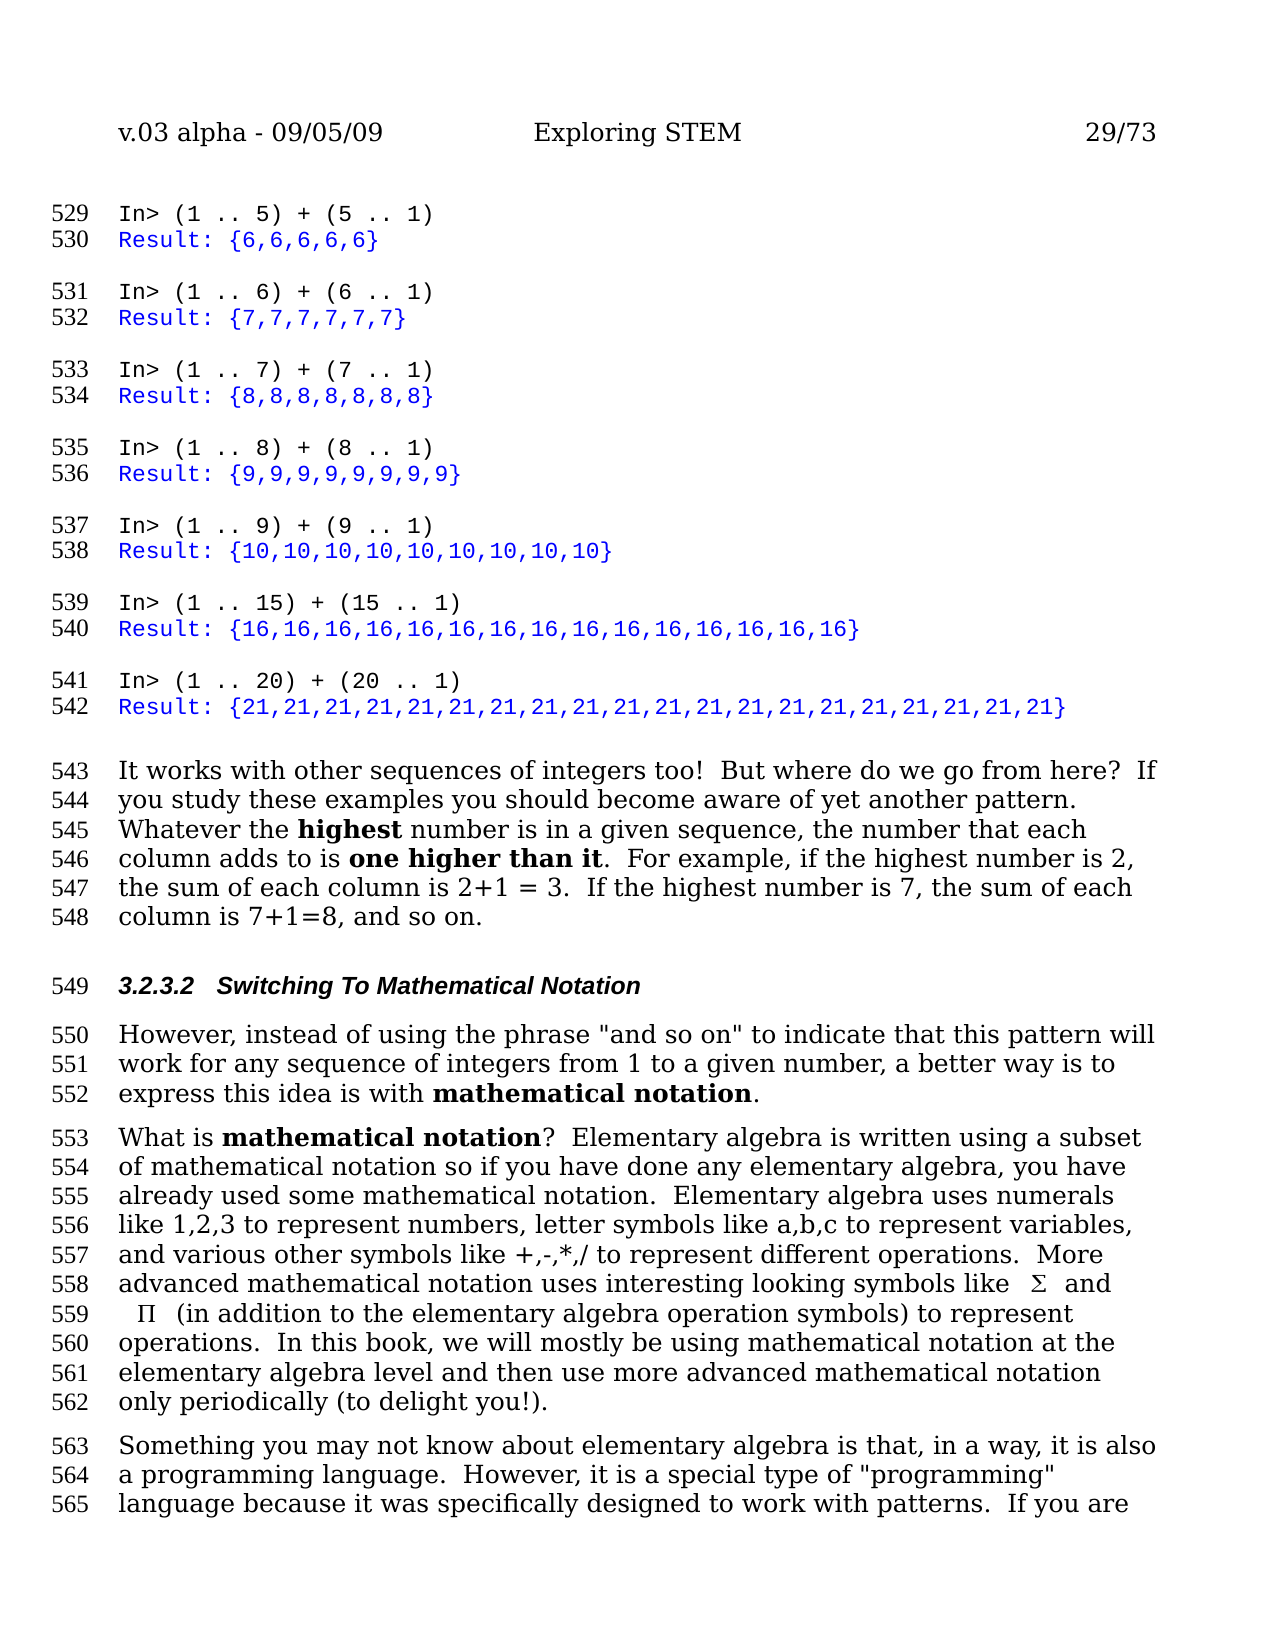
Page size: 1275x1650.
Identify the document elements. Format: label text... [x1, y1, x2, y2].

text Result: {6,6,6,6,6} [118, 229, 1157, 254]
text In> (1 .. 6) + (6 .. 1) [118, 281, 1157, 306]
text In> (1 .. 9) + (9 .. 1) [118, 514, 1157, 540]
text In> (1 .. 15) + (15 .. 1) [118, 592, 1157, 618]
text In> (1 .. 5) + (5 .. 1) [118, 203, 1157, 229]
text Something you may not know about elementary algebra is that, in a way, it is also a programming language. However, it is a special type of "programming" language because it was specifically designed to work with patterns. If you are [118, 1431, 1157, 1519]
text It works with other sequences of integers too! But where do we go from here? If you study these examples you should become aware of yet another pattern. Whatever the highest number is in a given sequence, the number that each column adds to is one higher than it. For example, if the highest number is 2, the sum of each column is 2+1 = 3. If the highest number is 7, the sum of each column is 7+1=8, and so on. [118, 756, 1157, 932]
text Result: {8,8,8,8,8,8,8} [118, 384, 1157, 410]
text In> (1 .. 7) + (7 .. 1) [118, 358, 1157, 384]
text In> (1 .. 20) + (20 .. 1) [118, 669, 1157, 696]
text Result: {10,10,10,10,10,10,10,10,10} [118, 540, 1157, 566]
subtitle Switching To Mathematical Notation [118, 971, 1157, 999]
text Result: {7,7,7,7,7,7} [118, 306, 1157, 332]
text Result: {16,16,16,16,16,16,16,16,16,16,16,16,16,16,16} [118, 618, 1157, 644]
text In> (1 .. 8) + (8 .. 1) [118, 436, 1157, 462]
text Result: {9,9,9,9,9,9,9,9} [118, 462, 1157, 488]
text Result: {21,21,21,21,21,21,21,21,21,21,21,21,21,21,21,21,21,21,21,21} [118, 696, 1157, 721]
text However, instead of using the phrase "and so on" to indicate that this pattern will work for any sequence of integers from 1 to a given number, a better way is to express this idea is with mathematical notation. [118, 1020, 1157, 1108]
text What is mathematical notation? Elementary algebra is written using a subset of mathematical notation so if you have done any elementary algebra, you have already used some mathematical notation. Elementary algebra uses numerals like 1,2,3 to represent numbers, letter symbols like a,b,c to represent variables, and various other symbols like +,-,*,/ to represent different operations. More advanced mathematical notation uses interesting looking symbols likeand(in addition to the elementary algebra operation symbols) to represent operations. In this book, we will mostly be using mathematical notation at the elementary algebra level and then use more advanced mathematical notation only periodically (to delight you!). [118, 1123, 1157, 1416]
